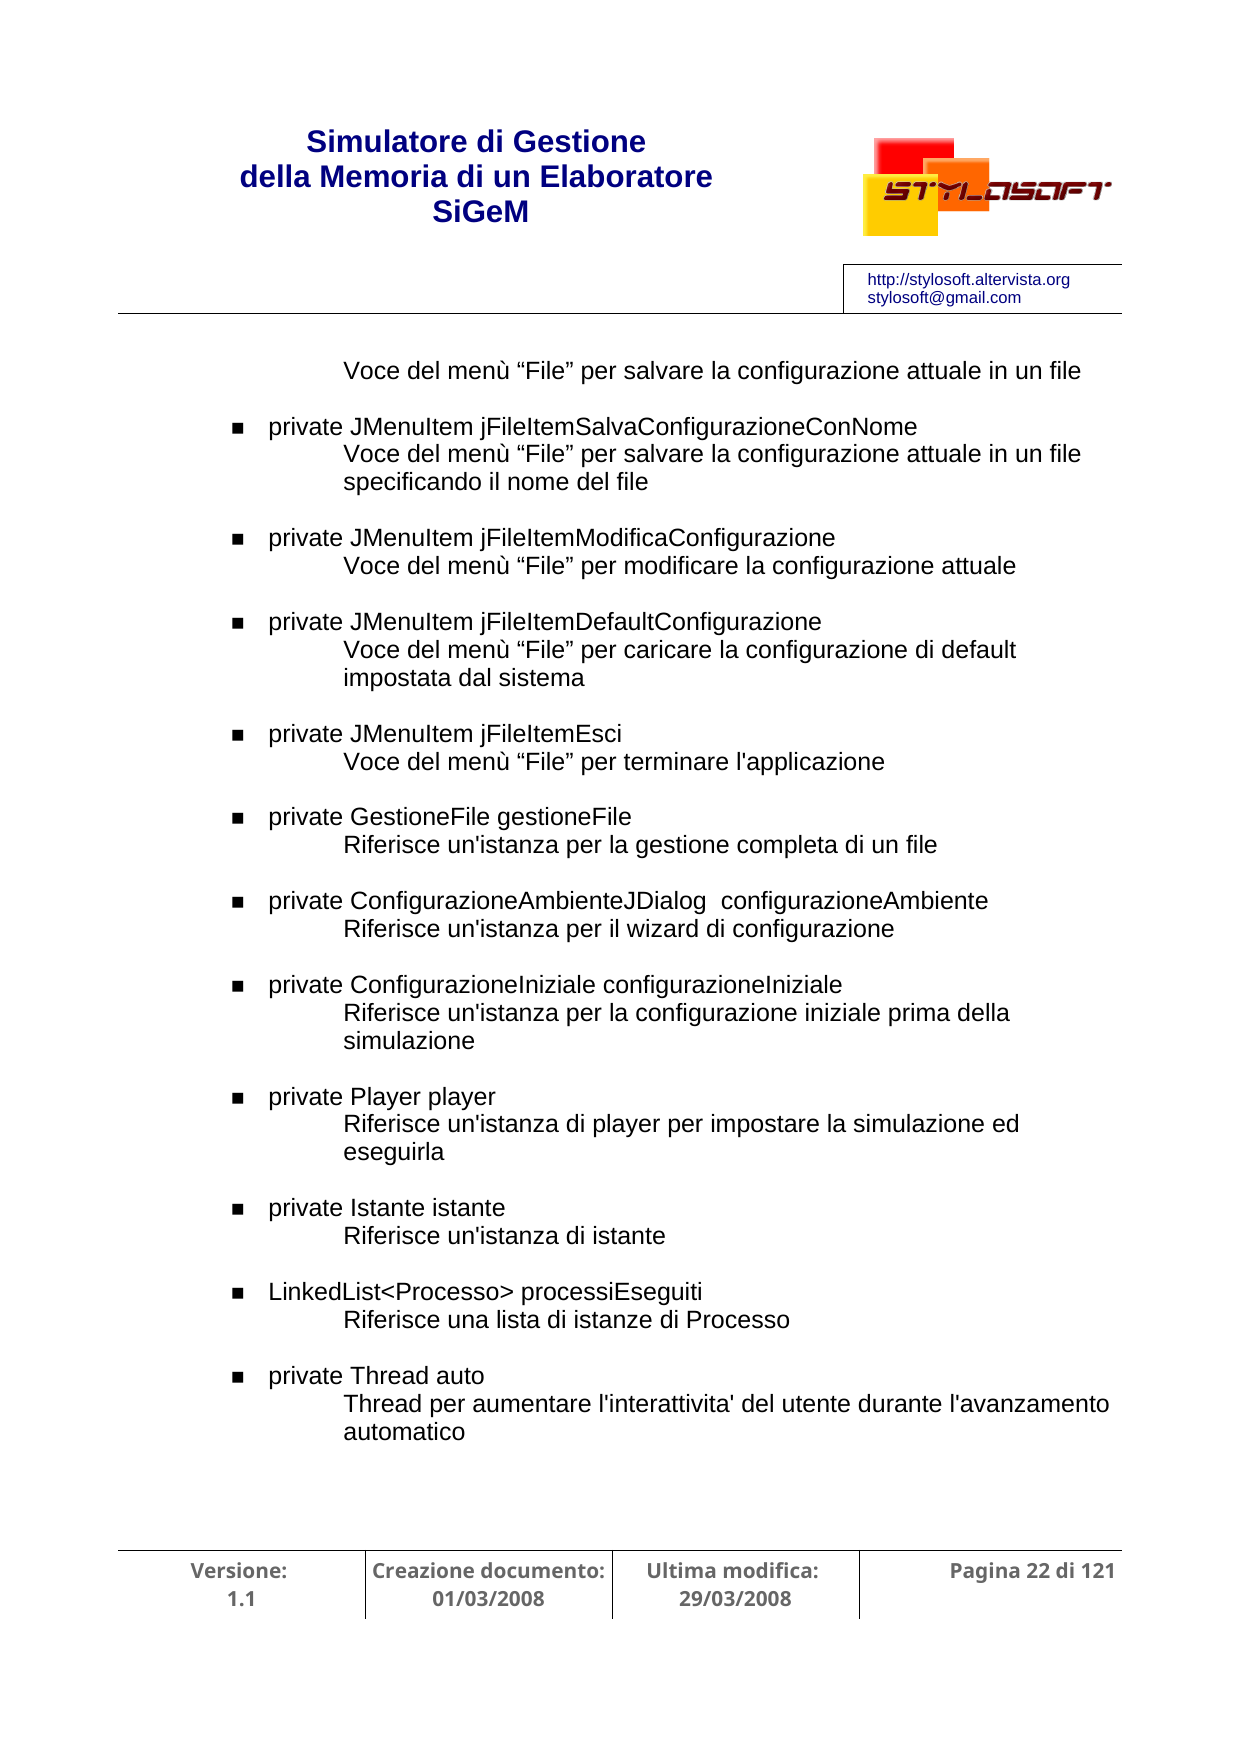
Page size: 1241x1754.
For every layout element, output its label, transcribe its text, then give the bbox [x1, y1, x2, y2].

list private ConfigurazioneIniziale configurazioneIniziale [231, 971, 1122, 999]
list private JMenuItem jFileItemModificaConfigurazione [231, 524, 1122, 552]
picture [848, 123, 1117, 247]
list Riferisce un'istanza di istante [306, 1222, 1122, 1250]
list private JMenuItem jFileItemSalvaConfigurazioneConNome [231, 412, 1122, 440]
list Voce del menù “File” per terminare l'applicazione [306, 747, 1122, 775]
list Riferisce un'istanza di player per impostare la simulazione ed eseguirla [306, 1110, 1122, 1166]
list LinkedList<Processo> processiEseguiti [231, 1278, 1122, 1306]
list Riferisce un'istanza per il wizard di configurazione [306, 915, 1122, 943]
list private Player player [231, 1082, 1122, 1110]
list Thread per aumentare l'interattivita' del utente durante l'avanzamento automatico [306, 1389, 1122, 1445]
list Voce del menù “File” per salvare la configurazione attuale in un file specificando il nome del file [306, 440, 1122, 496]
list Voce del menù “File” per caricare la configurazione di default impostata dal sistema [306, 636, 1122, 692]
list Riferisce un'istanza per la configurazione iniziale prima della simulazione [306, 999, 1122, 1054]
list Riferisce una lista di istanze di Processo [306, 1306, 1122, 1334]
list private ConfigurazioneAmbienteJDialog configurazioneAmbiente [231, 887, 1122, 915]
list Voce del menù “File” per salvare la configurazione attuale in un file [306, 357, 1122, 384]
list private JMenuItem jFileItemDefaultConfigurazione [231, 608, 1122, 636]
list private Istante istante [231, 1194, 1122, 1222]
list private GestioneFile gestioneFile [231, 803, 1122, 831]
list private JMenuItem jFileItemEsci [231, 719, 1122, 747]
list Voce del menù “File” per modificare la configurazione attuale [306, 552, 1122, 580]
list Riferisce un'istanza per la gestione completa di un file [306, 831, 1122, 859]
list private Thread auto [231, 1362, 1122, 1389]
